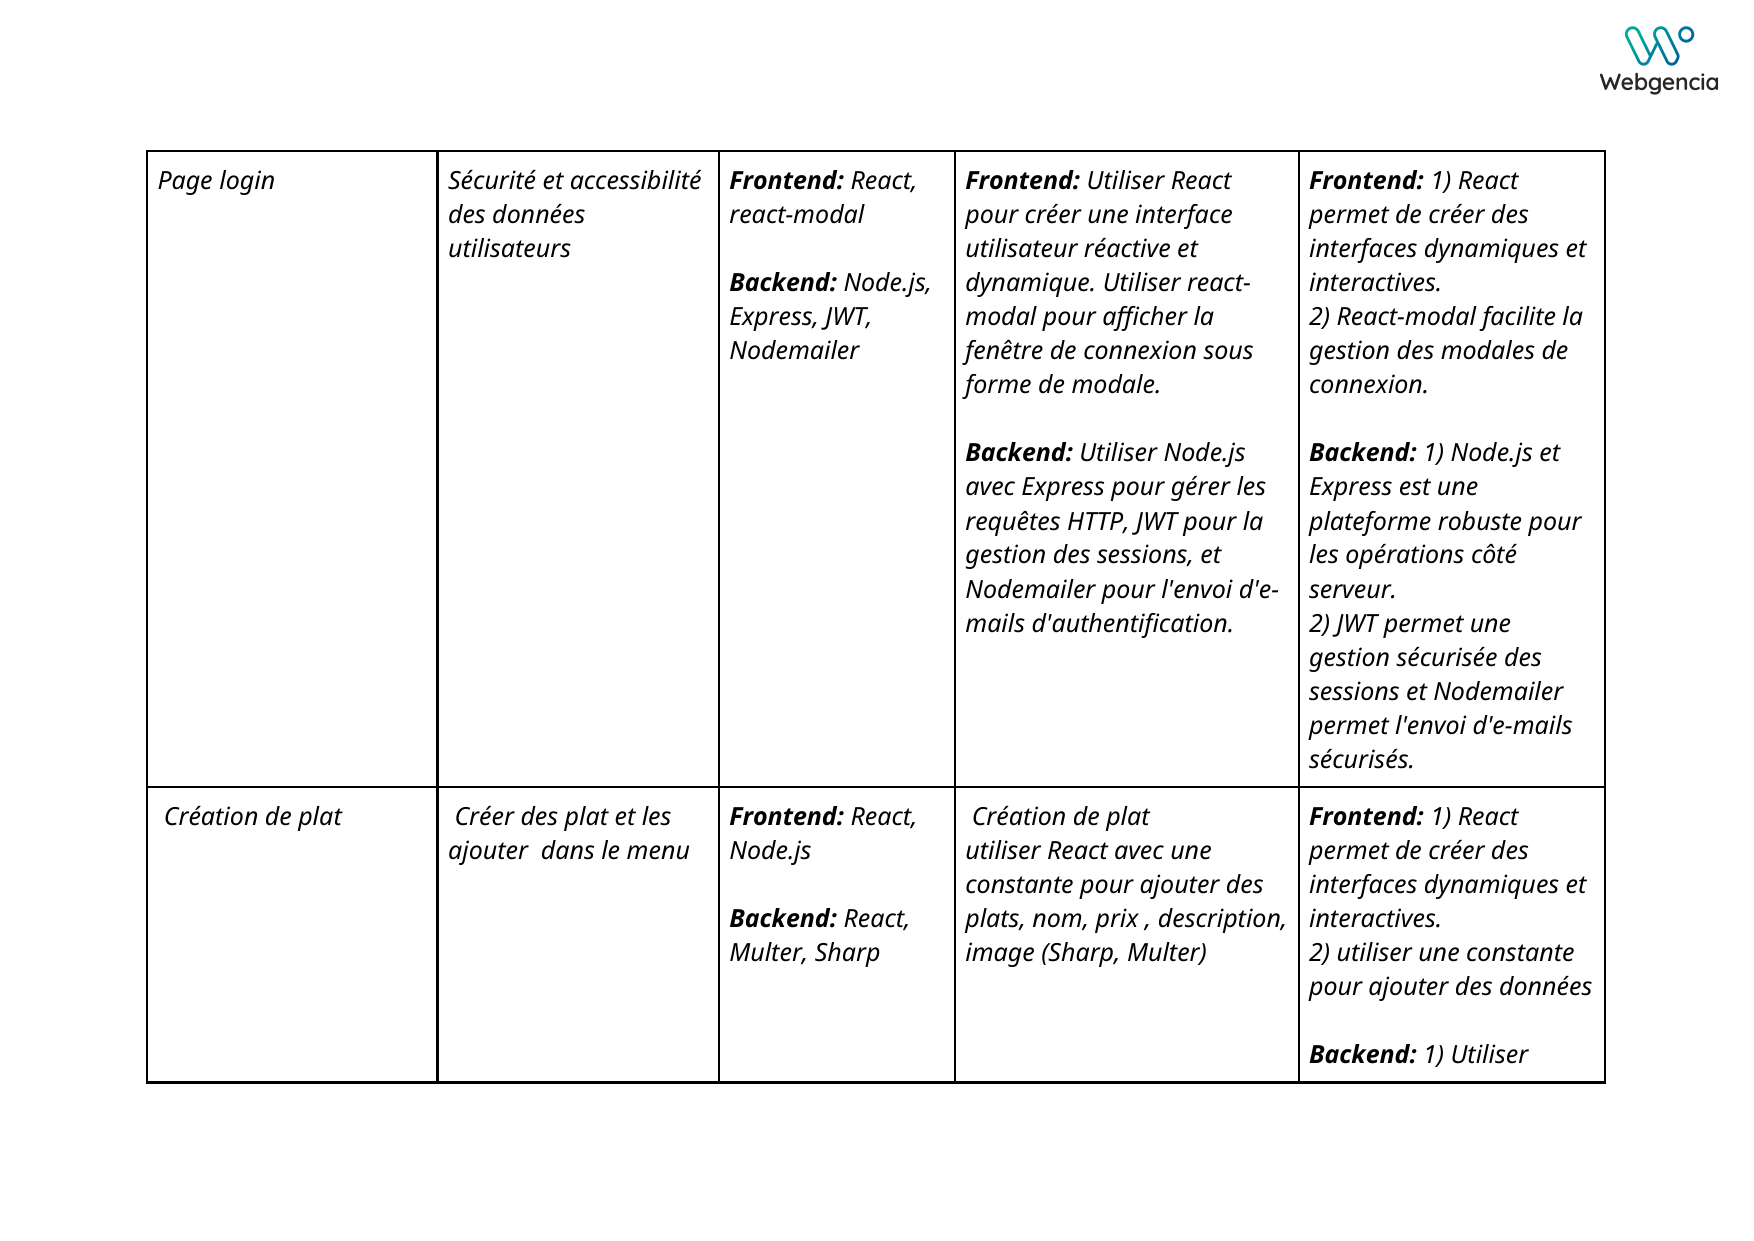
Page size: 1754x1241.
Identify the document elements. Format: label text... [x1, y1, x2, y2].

table_cell Frontend: 1) React permet de créer des interfaces dynamiques et interactives. 2) utiliser une constante pour ajouter des données Backend: 1) Utiliser [1300, 788, 1604, 1081]
table_cell Frontend: 1) React permet de créer des interfaces dynamiques et interactives. 2) React-modal facilite la gestion des modales de connexion. Backend: 1) Node.js et Express est une plateforme robuste pour les opérations côté serveur. 2) JWT permet une gestion sécurisée des sessions et Nodemailer permet l'envoi d'e-mails sécurisés. [1300, 152, 1604, 786]
table_cell Création de plat [148, 788, 436, 1081]
table_cell Frontend: React, Node.js Backend: React, Multer, Sharp [720, 788, 954, 1081]
table_cell Frontend: Utiliser React pour créer une interface utilisateur réactive et dynamique. Utiliser react-modal pour afficher la fenêtre de connexion sous forme de modale. Backend: Utiliser Node.js avec Express pour gérer les requêtes HTTP, JWT pour la gestion des sessions, et Nodemailer pour l'envoi d'e-mails d'authentification. [956, 152, 1298, 786]
table_cell Sécurité et accessibilité des données utilisateurs [439, 152, 718, 786]
table_cell Frontend: React, react-modal Backend: Node.js, Express, JWT, Nodemailer [720, 152, 954, 786]
picture [1580, 20, 1739, 101]
table_cell Créer des plat et les ajouter dans le menu [439, 788, 718, 1081]
table_cell Création de plat utiliser React avec une constante pour ajouter des plats, nom, prix , description, image (Sharp, Multer) [956, 788, 1298, 1081]
table_cell Page login [148, 152, 436, 786]
